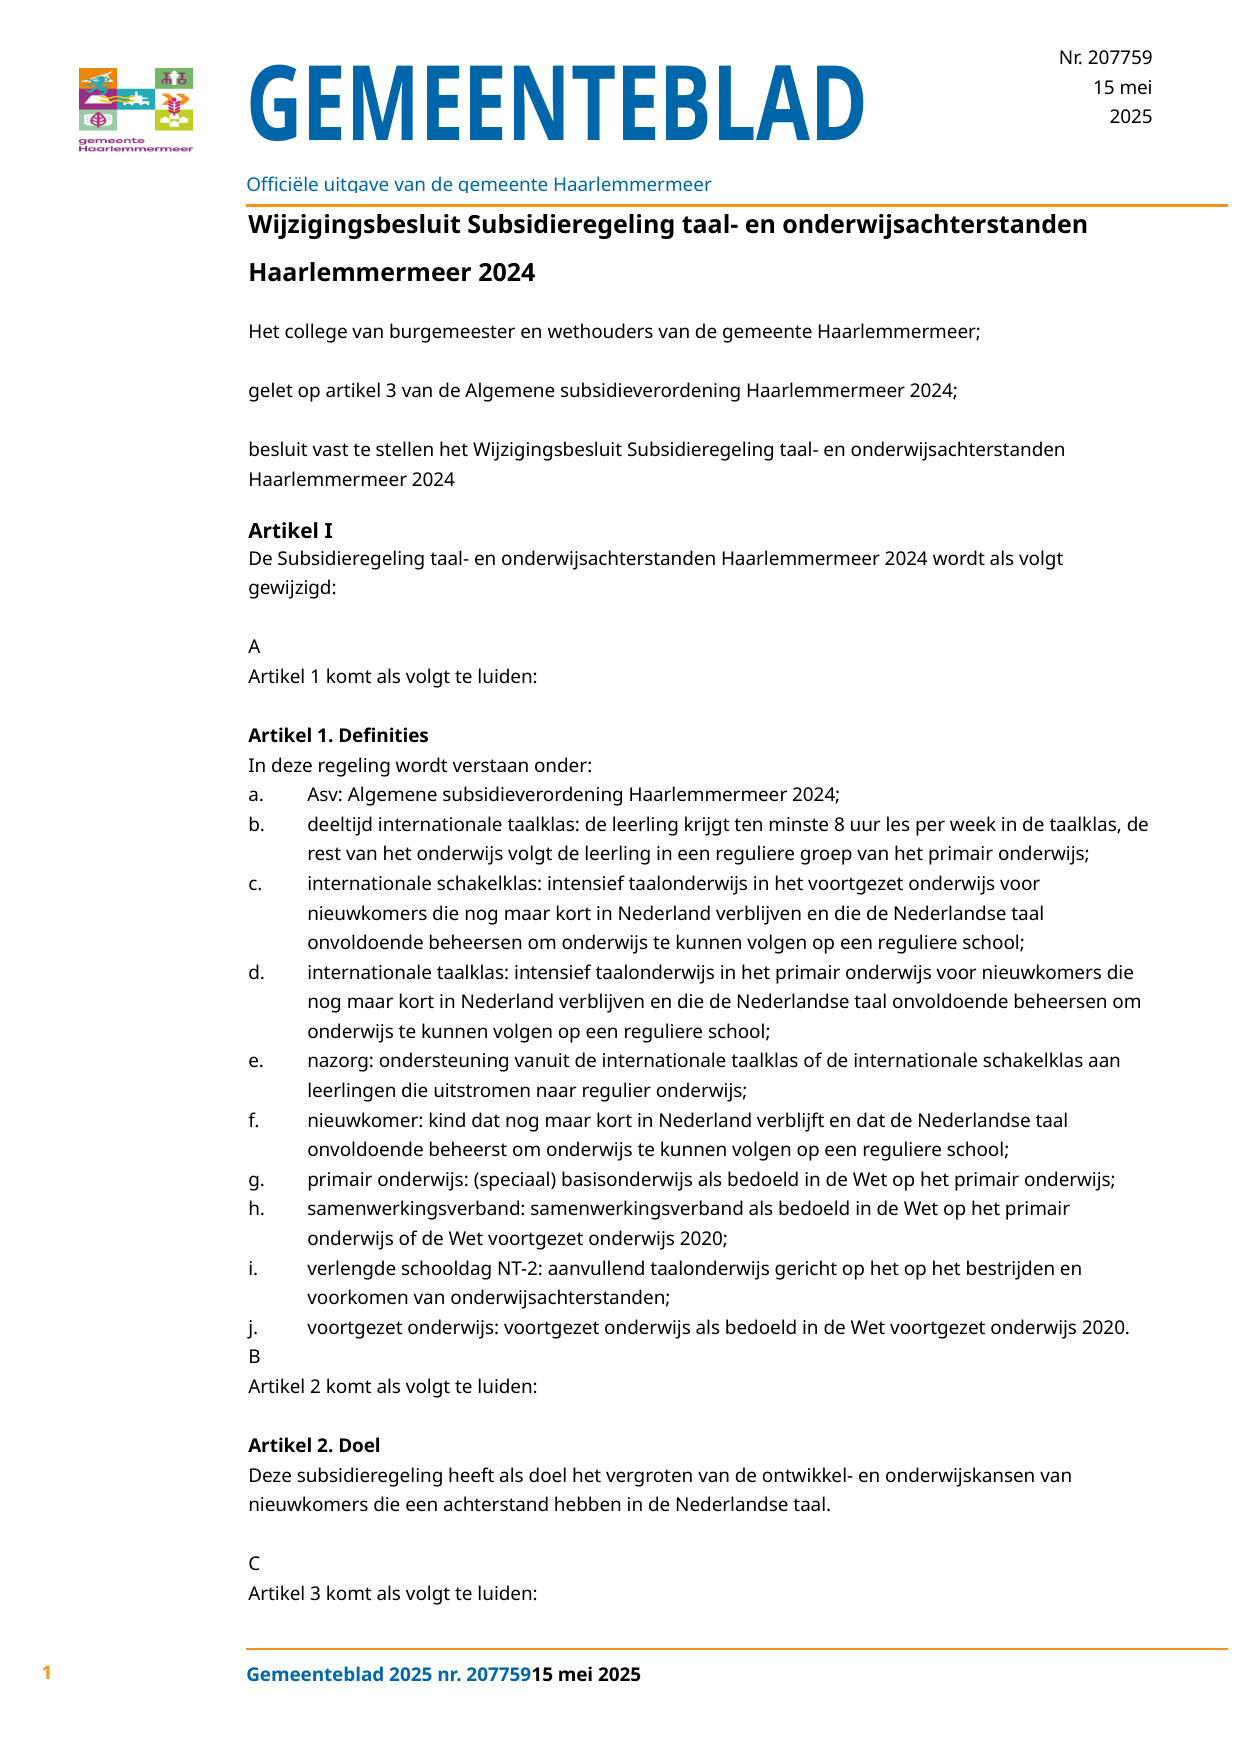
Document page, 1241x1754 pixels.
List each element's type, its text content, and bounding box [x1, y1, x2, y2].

list Asv: Algemene subsidieverordening Haarlemmermeer 2024; [248, 781, 1152, 807]
text Artikel I [248, 516, 1152, 545]
text Artikel 1. Definities [248, 722, 1152, 748]
text besluit vast te stellen het Wijzigingsbesluit Subsidieregeling taal- en onderwijsachterstanden Haarlemmermeer 2024 [248, 436, 1152, 492]
text A [248, 633, 1152, 659]
text Deze subsidieregeling heeft als doel het vergroten van de ontwikkel- en onderwijskansen van nieuwkomers die een achterstand hebben in de Nederlandse taal. [248, 1462, 1152, 1517]
text gelet op artikel 3 van de Algemene subsidieverordening Haarlemmermeer 2024; [248, 377, 1152, 403]
list deeltijd internationale taalklas: de leerling krijgt ten minste 8 uur les per week in de taalklas, de rest van het onderwijs volgt de leerling in een reguliere groep van het primair onderwijs; [248, 811, 1152, 866]
picture [41, 47, 231, 172]
list verlengde schooldag NT-2: aanvullend taalonderwijs gericht op het op het bestrijden en voorkomen van onderwijsachterstanden; [248, 1255, 1152, 1310]
text Artikel 1 komt als volgt te luiden: [248, 663, 1152, 689]
text Artikel 3 komt als volgt te luiden: [248, 1580, 1152, 1606]
text In deze regeling wordt verstaan onder: [248, 752, 1152, 777]
list internationale taalklas: intensief taalonderwijs in het primair onderwijs voor nieuwkomers die nog maar kort in Nederland verblijven en die de Nederlandse taal onvoldoende beheersen om onderwijs te kunnen volgen op een reguliere school; [248, 959, 1152, 1044]
text Wijzigingsbesluit Subsidieregeling taal- en onderwijsachterstanden Haarlemmermeer 2024 [248, 207, 1152, 288]
list internationale schakelklas: intensief taalonderwijs in het voortgezet onderwijs voor nieuwkomers die nog maar kort in Nederland verblijven en die de Nederlandse taal onvoldoende beheersen om onderwijs te kunnen volgen op een reguliere school; [248, 870, 1152, 955]
list samenwerkingsverband: samenwerkingsverband als bedoeld in de Wet op het primair onderwijs of de Wet voortgezet onderwijs 2020; [248, 1196, 1152, 1251]
text Artikel 2. Doel [248, 1432, 1152, 1458]
text Het college van burgemeester en wethouders van de gemeente Haarlemmermeer; [248, 318, 1152, 344]
list voortgezet onderwijs: voortgezet onderwijs als bedoeld in de Wet voortgezet onderwijs 2020. [248, 1314, 1152, 1339]
text C [248, 1551, 1152, 1576]
list primair onderwijs: (speciaal) basisonderwijs als bedoeld in de Wet op het primair onderwijs; [248, 1166, 1152, 1192]
text De Subsidieregeling taal- en onderwijsachterstanden Haarlemmermeer 2024 wordt als volgt gewijzigd: [248, 545, 1152, 600]
list nazorg: ondersteuning vanuit de internationale taalklas of de internationale schakelklas aan leerlingen die uitstromen naar regulier onderwijs; [248, 1048, 1152, 1103]
text Artikel 2 komt als volgt te luiden: [248, 1373, 1152, 1399]
text B [248, 1343, 1152, 1369]
list nieuwkomer: kind dat nog maar kort in Nederland verblijft en dat de Nederlandse taal onvoldoende beheerst om onderwijs te kunnen volgen op een reguliere school; [248, 1107, 1152, 1162]
